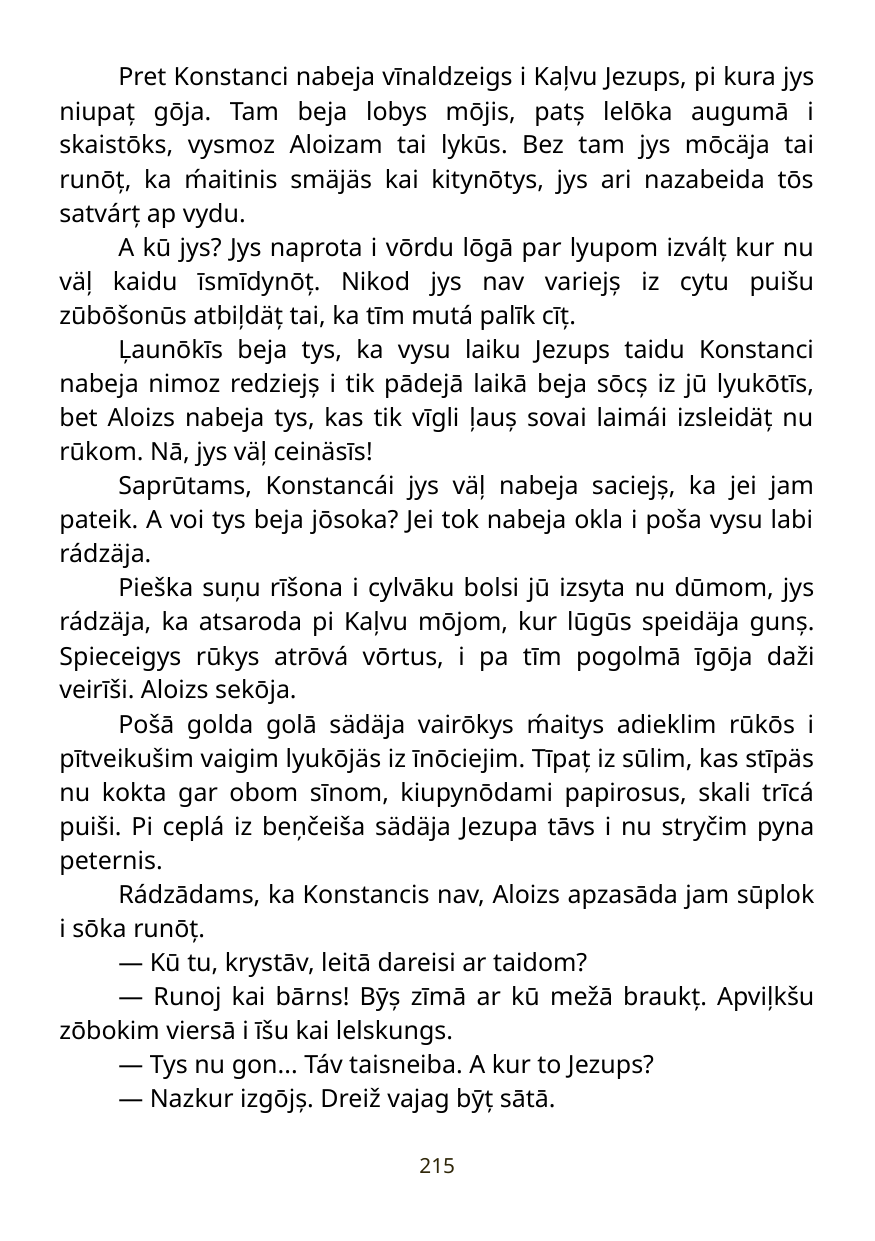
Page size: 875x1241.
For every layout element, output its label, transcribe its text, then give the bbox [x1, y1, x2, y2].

text — Kū tu, krystāv, leitā dareisi ar taidom? [59, 945, 815, 979]
text Rádzādams, ka Konstancis nav, Aloizs apzasāda jam sūplok i sōka runōț. [59, 877, 815, 945]
text Saprūtams, Konstancái jys väļ nabeja saciejș, ka jei jam pateik. A voi tys beja jōsoka? Jei tok nabeja okla i poša vysu labi rádzäja. [59, 468, 815, 570]
text — Tys nu gon... Táv taisneiba. A kur to Jezups? [59, 1047, 815, 1081]
text A kū jys? Jys naprota i vōrdu lōgā par lyupom izválț kur nu väļ kaidu īsmīdynōț. Nikod jys nav variejș iz cytu puišu zūbōšonūs atbiļdäț tai, ka tīm mutá palīk cīț. [59, 229, 815, 332]
text Ļaunōkīs beja tys, ka vysu laiku Jezups taidu Konstanci nabeja nimoz redziejș i tik pādejā laikā beja sōcș iz jū lyukōtīs, bet Aloizs nabeja tys, kas tik vīgli ļauș sovai laimái izsleidäț nu rūkom. Nā, jys väļ ceinäsīs! [59, 332, 815, 468]
text Pieška suņu rīšona i cylvāku bolsi jū izsyta nu dūmom, jys rádzäja, ka atsaroda pi Kaļvu mōjom, kur lūgūs speidäja gunș. Spieceigys rūkys atrōvá vōrtus, i pa tīm pogolmā īgōja daži veirīši. Aloizs sekōja. [59, 570, 815, 706]
text Pošā golda golā sädäja vairōkys ḿaitys adieklim rūkōs i pītveikušim vaigim lyukōjäs iz īnōciejim. Tīpaț iz sūlim, kas stīpäs nu kokta gar obom sīnom, kiupynōdami papirosus, skali trīcá puiši. Pi ceplá iz beņčeiša sädäja Jezupa tāvs i nu stryčim pyna peternis. [59, 706, 815, 877]
text — Nazkur izgōjș. Dreiž vajag bȳț sātā. [59, 1081, 815, 1115]
text — Runoj kai bārns! Bȳș zīmā ar kū mežā braukț. Apviļkšu zōbokim viersā i īšu kai lelskungs. [59, 979, 815, 1047]
text Pret Konstanci nabeja vīnaldzeigs i Kaļvu Jezups, pi kura jys niupaț gōja. Tam beja lobys mōjis, patș lelōka augumā i skaistōks, vysmoz Aloizam tai lykūs. Bez tam jys mōcäja tai runōț, ka ḿaitinis smäjäs kai kitynōtys, jys ari nazabeida tōs satvárț ap vydu. [59, 59, 815, 229]
